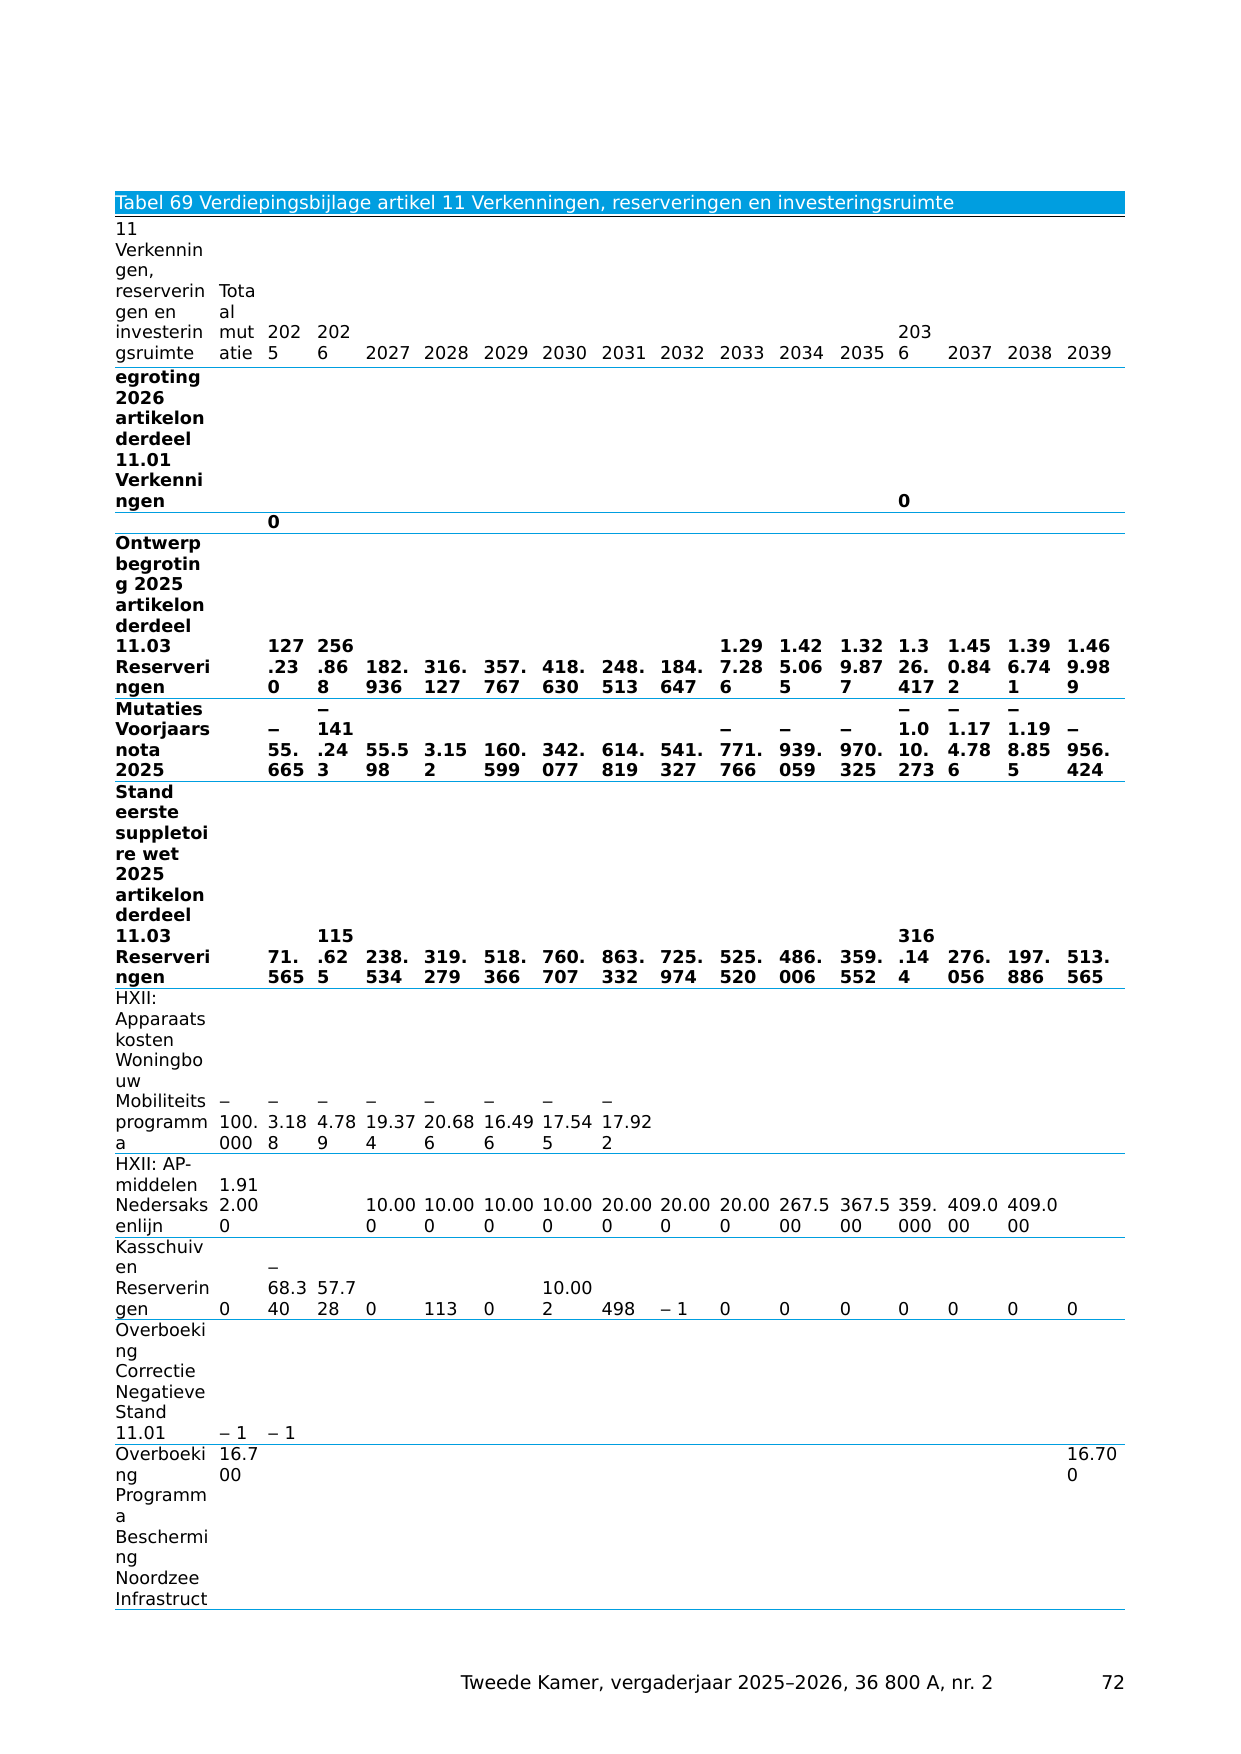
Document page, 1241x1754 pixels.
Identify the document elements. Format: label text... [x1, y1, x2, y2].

table_cell [657, 989, 716, 1153]
table_cell 127.230 [265, 534, 314, 698]
table_cell ‒ 19.374 [363, 989, 421, 1153]
table_cell 113 [421, 1238, 480, 1319]
table_cell 518.366 [480, 782, 539, 988]
table_cell 2025 [265, 217, 314, 366]
table_cell ‒ 55.665 [265, 699, 314, 781]
table_cell 2033 [716, 217, 776, 366]
table_cell [421, 368, 480, 511]
table_cell 1.912.000 [216, 1154, 264, 1236]
table_cell 1.469.989 [1064, 534, 1125, 698]
table_cell 0 [480, 1238, 539, 1319]
table_cell 760.707 [539, 782, 598, 988]
table_cell [1064, 989, 1125, 1153]
table_cell ‒ 956.424 [1064, 699, 1125, 781]
table_cell 2029 [480, 217, 539, 366]
table_cell 182.936 [363, 534, 421, 698]
table_cell ‒ 68.340 [265, 1238, 314, 1319]
table_cell 256.868 [314, 534, 362, 698]
table_cell ‒ 1 [216, 1320, 264, 1444]
table_cell [265, 368, 314, 511]
table_cell [314, 1154, 362, 1236]
table_cell ‒ 20.686 [421, 989, 480, 1153]
table_cell 0 [1064, 1238, 1125, 1319]
table_cell [657, 513, 716, 532]
table_cell 486.006 [776, 782, 837, 988]
table_cell 409.000 [945, 1154, 1004, 1236]
table_cell [363, 1320, 421, 1444]
table_cell 1.329.877 [837, 534, 895, 698]
table_cell 0 [945, 1238, 1004, 1319]
table_cell 10.000 [421, 1154, 480, 1236]
table_cell Overboeking Correctie Negatieve Stand 11.01 [115, 1320, 216, 1444]
table_cell [480, 1445, 539, 1609]
table_cell [1064, 368, 1125, 511]
table_cell 2027 [363, 217, 421, 366]
table_cell ‒ 17.545 [539, 989, 598, 1153]
table_cell 197.886 [1004, 782, 1064, 988]
table_cell ‒ 16.496 [480, 989, 539, 1153]
table_cell [539, 513, 598, 532]
table_cell 20.000 [716, 1154, 776, 1236]
table_cell [945, 368, 1004, 511]
table_cell Totaal mutatie [216, 217, 264, 366]
table_cell [657, 1320, 716, 1444]
table_cell ‒ 1.198.855 [1004, 699, 1064, 781]
table_cell 0 [776, 1238, 837, 1319]
table_cell 409.000 [1004, 1154, 1064, 1236]
table_cell ‒ 3.188 [265, 989, 314, 1153]
table_cell [216, 368, 264, 511]
table_cell [599, 513, 657, 532]
table_cell [776, 989, 837, 1153]
table_cell [1064, 1320, 1125, 1444]
table_cell ‒ 970.325 [837, 699, 895, 781]
table_cell 2026 [314, 217, 362, 366]
table_cell 2031 [599, 217, 657, 366]
table_cell 0 [895, 368, 944, 511]
table_cell ‒ 141.243 [314, 699, 362, 781]
table_cell 418.630 [539, 534, 598, 698]
table_cell [539, 368, 598, 511]
table_cell 0 [265, 513, 314, 532]
table_cell 16.700 [216, 1445, 264, 1609]
table_cell 0 [363, 1238, 421, 1319]
table_cell [216, 782, 264, 988]
table_cell 55.598 [363, 699, 421, 781]
table_cell 1.326.417 [895, 534, 944, 698]
table_cell 160.599 [480, 699, 539, 781]
table_cell [480, 1320, 539, 1444]
table_cell 316.144 [895, 782, 944, 988]
table_cell Stand eerste suppletoire wet 2025 artikelonderdeel 11.03 Reserveringen [115, 782, 216, 988]
table_cell [265, 1154, 314, 1236]
table_cell [837, 1445, 895, 1609]
table_cell 357.767 [480, 534, 539, 698]
table_cell [945, 989, 1004, 1153]
table_cell 2030 [539, 217, 598, 366]
table_cell 2034 [776, 217, 837, 366]
table_cell 0 [716, 1238, 776, 1319]
table_cell 20.000 [657, 1154, 716, 1236]
table_cell 0 [216, 1238, 264, 1319]
table_cell 513.565 [1064, 782, 1125, 988]
table_cell 3.152 [421, 699, 480, 781]
table_cell [216, 513, 264, 532]
table_cell Ontwerpbegroting 2025 artikelonderdeel 11.03 Reserveringen [115, 534, 216, 698]
table_cell 614.819 [599, 699, 657, 781]
table_cell [776, 1320, 837, 1444]
table_cell ‒ 1.174.786 [945, 699, 1004, 781]
table_cell 2036 [895, 217, 944, 366]
table_cell 184.647 [657, 534, 716, 698]
table_cell [895, 1445, 944, 1609]
table_cell [1004, 513, 1064, 532]
table_cell 2032 [657, 217, 716, 366]
table_cell 2035 [837, 217, 895, 366]
table_cell [539, 1445, 598, 1609]
table_cell 267.500 [776, 1154, 837, 1236]
table_cell [1004, 368, 1064, 511]
table_cell 10.000 [539, 1154, 598, 1236]
table_cell ‒ 1 [265, 1320, 314, 1444]
table_cell [314, 1320, 362, 1444]
table_cell Mutaties Voorjaarsnota 2025 [115, 699, 216, 781]
table_cell [421, 1320, 480, 1444]
table_cell [216, 699, 264, 781]
table_cell 238.534 [363, 782, 421, 988]
table_cell 0 [895, 1238, 944, 1319]
table_cell [363, 368, 421, 511]
table_cell [945, 513, 1004, 532]
table_cell 11 Verkenningen, reserveringen en investeringsruimte [115, 217, 216, 366]
table_cell [115, 513, 216, 532]
table_cell [657, 1445, 716, 1609]
table_cell [1004, 989, 1064, 1153]
table_cell 57.728 [314, 1238, 362, 1319]
table_cell [1004, 1320, 1064, 1444]
table_cell [837, 1320, 895, 1444]
table_cell 498 [599, 1238, 657, 1319]
table_cell [599, 1445, 657, 1609]
table_cell [837, 368, 895, 511]
table_cell 20.000 [599, 1154, 657, 1236]
table_cell ‒ 100.000 [216, 989, 264, 1153]
table_cell [480, 513, 539, 532]
table_cell [599, 368, 657, 511]
table_cell [945, 1320, 1004, 1444]
table_cell 0 [1004, 1238, 1064, 1319]
table_cell [895, 1320, 944, 1444]
table_cell 1.297.286 [716, 534, 776, 698]
table_cell HXII: Apparaatskosten Woningbouw Mobiliteitsprogramma [115, 989, 216, 1153]
table_cell [363, 513, 421, 532]
table_cell 2038 [1004, 217, 1064, 366]
table_cell 10.000 [363, 1154, 421, 1236]
table_cell 1.396.741 [1004, 534, 1064, 698]
table_cell 71.565 [265, 782, 314, 988]
table_cell Kasschuiven Reserveringen [115, 1238, 216, 1319]
table_cell [1064, 513, 1125, 532]
table_cell [265, 1445, 314, 1609]
table_cell HXII: AP-middelen Nedersaksenlijn [115, 1154, 216, 1236]
table_cell [539, 1320, 598, 1444]
table_cell 248.513 [599, 534, 657, 698]
table_cell 2039 [1064, 217, 1125, 366]
table_cell 1.425.065 [776, 534, 837, 698]
table_cell 115.625 [314, 782, 362, 988]
table_cell egroting 2026 artikelonderdeel 11.01 Verkenningen [115, 368, 216, 511]
table_cell ‒ 939.059 [776, 699, 837, 781]
table_cell 319.279 [421, 782, 480, 988]
table_cell ‒ 4.789 [314, 989, 362, 1153]
table_cell 342.077 [539, 699, 598, 781]
table_cell ‒ 1 [657, 1238, 716, 1319]
table_cell [314, 513, 362, 532]
table_cell [314, 1445, 362, 1609]
table_cell 2037 [945, 217, 1004, 366]
table_cell [1064, 1154, 1125, 1236]
table_cell [363, 1445, 421, 1609]
table_cell 359.552 [837, 782, 895, 988]
table_cell [421, 513, 480, 532]
table_cell 525.520 [716, 782, 776, 988]
table_cell [216, 534, 264, 698]
table_cell [599, 1320, 657, 1444]
table_cell [716, 1445, 776, 1609]
table_cell [657, 368, 716, 511]
table_cell [314, 368, 362, 511]
table_cell [716, 1320, 776, 1444]
table_cell ‒ 771.766 [716, 699, 776, 781]
table_cell 16.700 [1064, 1445, 1125, 1609]
table_cell 10.000 [480, 1154, 539, 1236]
table_cell [480, 368, 539, 511]
table_cell 276.056 [945, 782, 1004, 988]
table_cell 359.000 [895, 1154, 944, 1236]
table_cell [895, 513, 944, 532]
table_cell 0 [837, 1238, 895, 1319]
table_cell [421, 1445, 480, 1609]
table_cell [776, 1445, 837, 1609]
table_cell 1.450.842 [945, 534, 1004, 698]
table_cell [776, 513, 837, 532]
table_cell 863.332 [599, 782, 657, 988]
table_cell ‒ 17.922 [599, 989, 657, 1153]
table_cell 10.002 [539, 1238, 598, 1319]
table_cell [716, 989, 776, 1153]
table_cell [716, 513, 776, 532]
table_cell 541.327 [657, 699, 716, 781]
table_cell 725.974 [657, 782, 716, 988]
table_cell [776, 368, 837, 511]
table_cell 316.127 [421, 534, 480, 698]
table_cell [895, 989, 944, 1153]
table_cell ‒ 1.010.273 [895, 699, 944, 781]
table_cell [716, 368, 776, 511]
table_cell Overboeking Programma Bescherming Noordzee Infrastruct [115, 1445, 216, 1609]
table_cell [837, 513, 895, 532]
table_cell 367.500 [837, 1154, 895, 1236]
table_cell 2028 [421, 217, 480, 366]
table_cell [1004, 1445, 1064, 1609]
table_cell [837, 989, 895, 1153]
table_cell [945, 1445, 1004, 1609]
